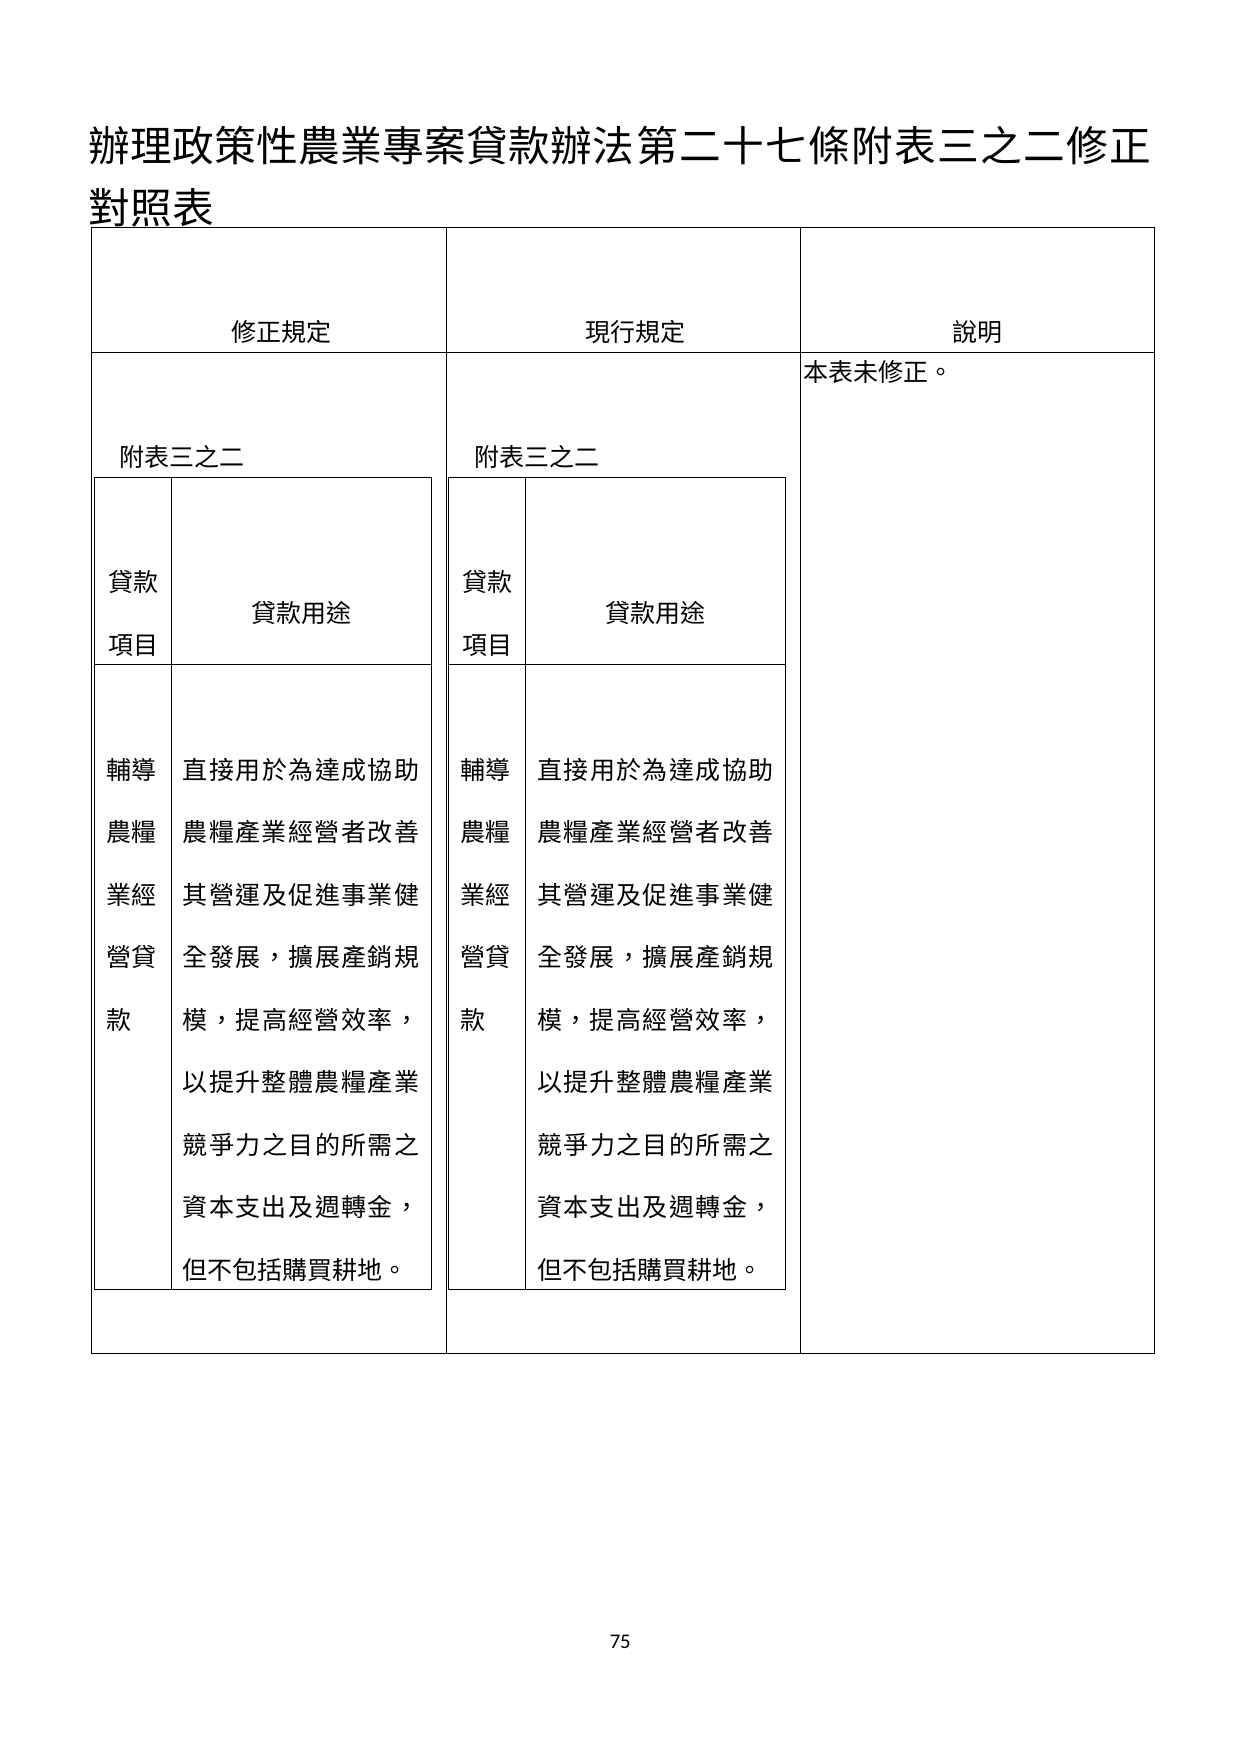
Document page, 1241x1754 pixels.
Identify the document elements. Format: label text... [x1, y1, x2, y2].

table_cell 直接用於為達成協助農糧產業經營者改善其營運及促進事業健全發展，擴展產銷規模，提高經營效率，以提升整體農糧產業競爭力之目的所需之資本支出及週轉金，但不包括購買耕地。 [526, 665, 785, 1289]
table_header 貸款用途 [172, 478, 431, 664]
table_cell 輔導農糧業經營貸款 [449, 665, 525, 1289]
table_header 說明 [801, 228, 1154, 352]
table_header 貸款項目 [95, 478, 171, 664]
table_header 修正規定 [92, 228, 446, 352]
table_cell 輔導農糧業經營貸款 [95, 665, 171, 1289]
table_header 現行規定 [447, 228, 800, 352]
text 辦理政策性農業專案貸款辦法第二十七條附表三之二修正對照表 [89, 102, 1152, 227]
table_cell 附表三之二 [92, 353, 446, 1353]
table_cell 直接用於為達成協助農糧產業經營者改善其營運及促進事業健全發展，擴展產銷規模，提高經營效率，以提升整體農糧產業競爭力之目的所需之資本支出及週轉金，但不包括購買耕地。 [172, 665, 431, 1289]
table_header 貸款項目 [449, 478, 525, 664]
table_cell 附表三之二 [447, 353, 800, 1353]
table_cell 本表未修正。 [801, 353, 1154, 1353]
table_header 貸款用途 [526, 478, 785, 664]
